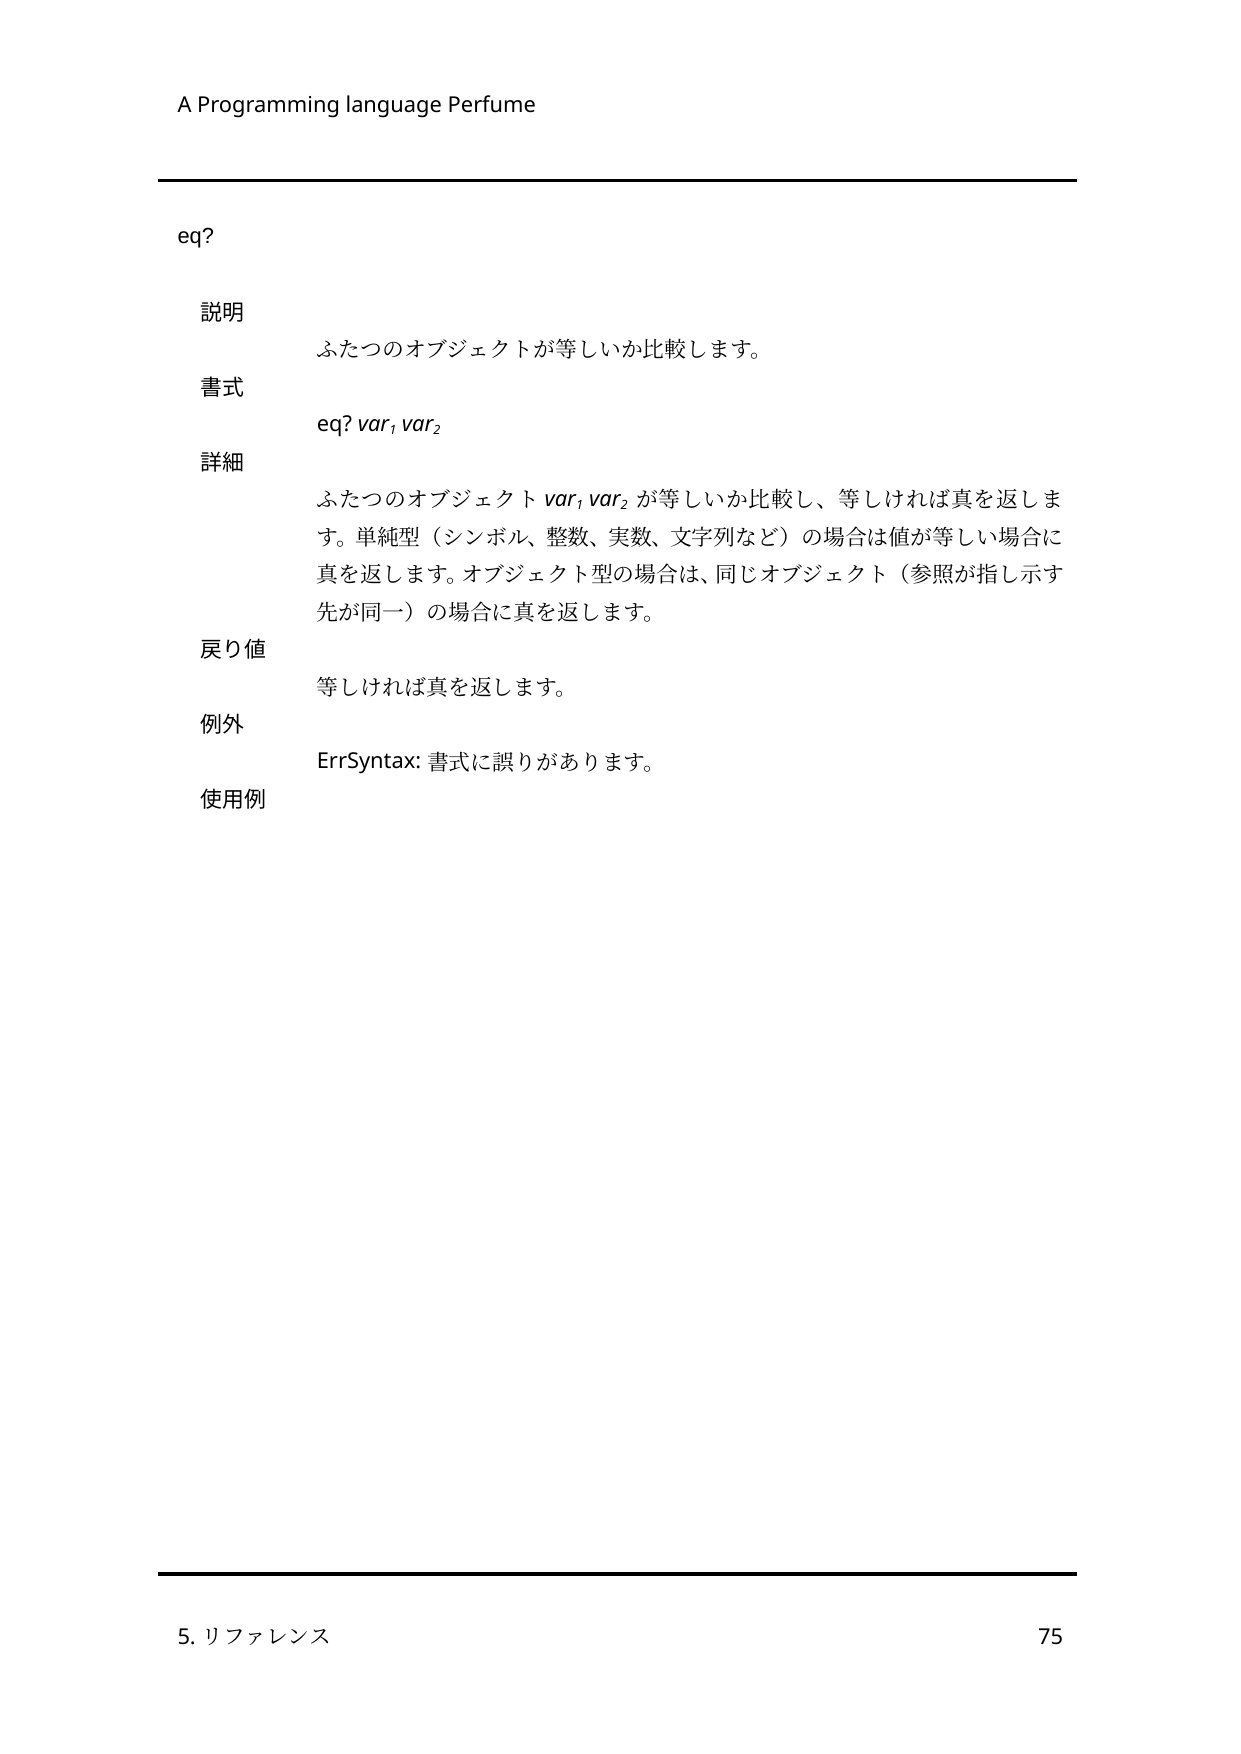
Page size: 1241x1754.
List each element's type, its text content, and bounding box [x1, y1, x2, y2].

subtitle eq? [177, 217, 1063, 254]
table_header 説明 [200, 292, 317, 367]
table_cell ErrSyntax: 書式に誤りがあります。 [317, 704, 1063, 779]
table_cell 等しければ真を返します。 [317, 629, 1063, 704]
table_cell 例外 [200, 704, 317, 779]
table_header ふたつのオブジェクトが等しいか比較します。 [317, 292, 1063, 367]
table_cell ふたつのオブジェクトvar1 var2 が等しいか比較し、等しければ真を返します。単純型（シンボル、整数、実数、文字列など）の場合は値が等しい場合に真を返します。オブジェクト型の場合は、同じオブジェクト（参照が指し示す先が同一）の場合に真を返します。 [317, 442, 1063, 629]
table_cell 戻り値 [200, 629, 317, 704]
table_cell 使用例 [200, 779, 317, 854]
table_cell [317, 779, 1063, 854]
table_cell 詳細 [200, 442, 317, 629]
table_cell 書式 [200, 367, 317, 442]
table_cell eq? var1 var2 [317, 367, 1063, 442]
